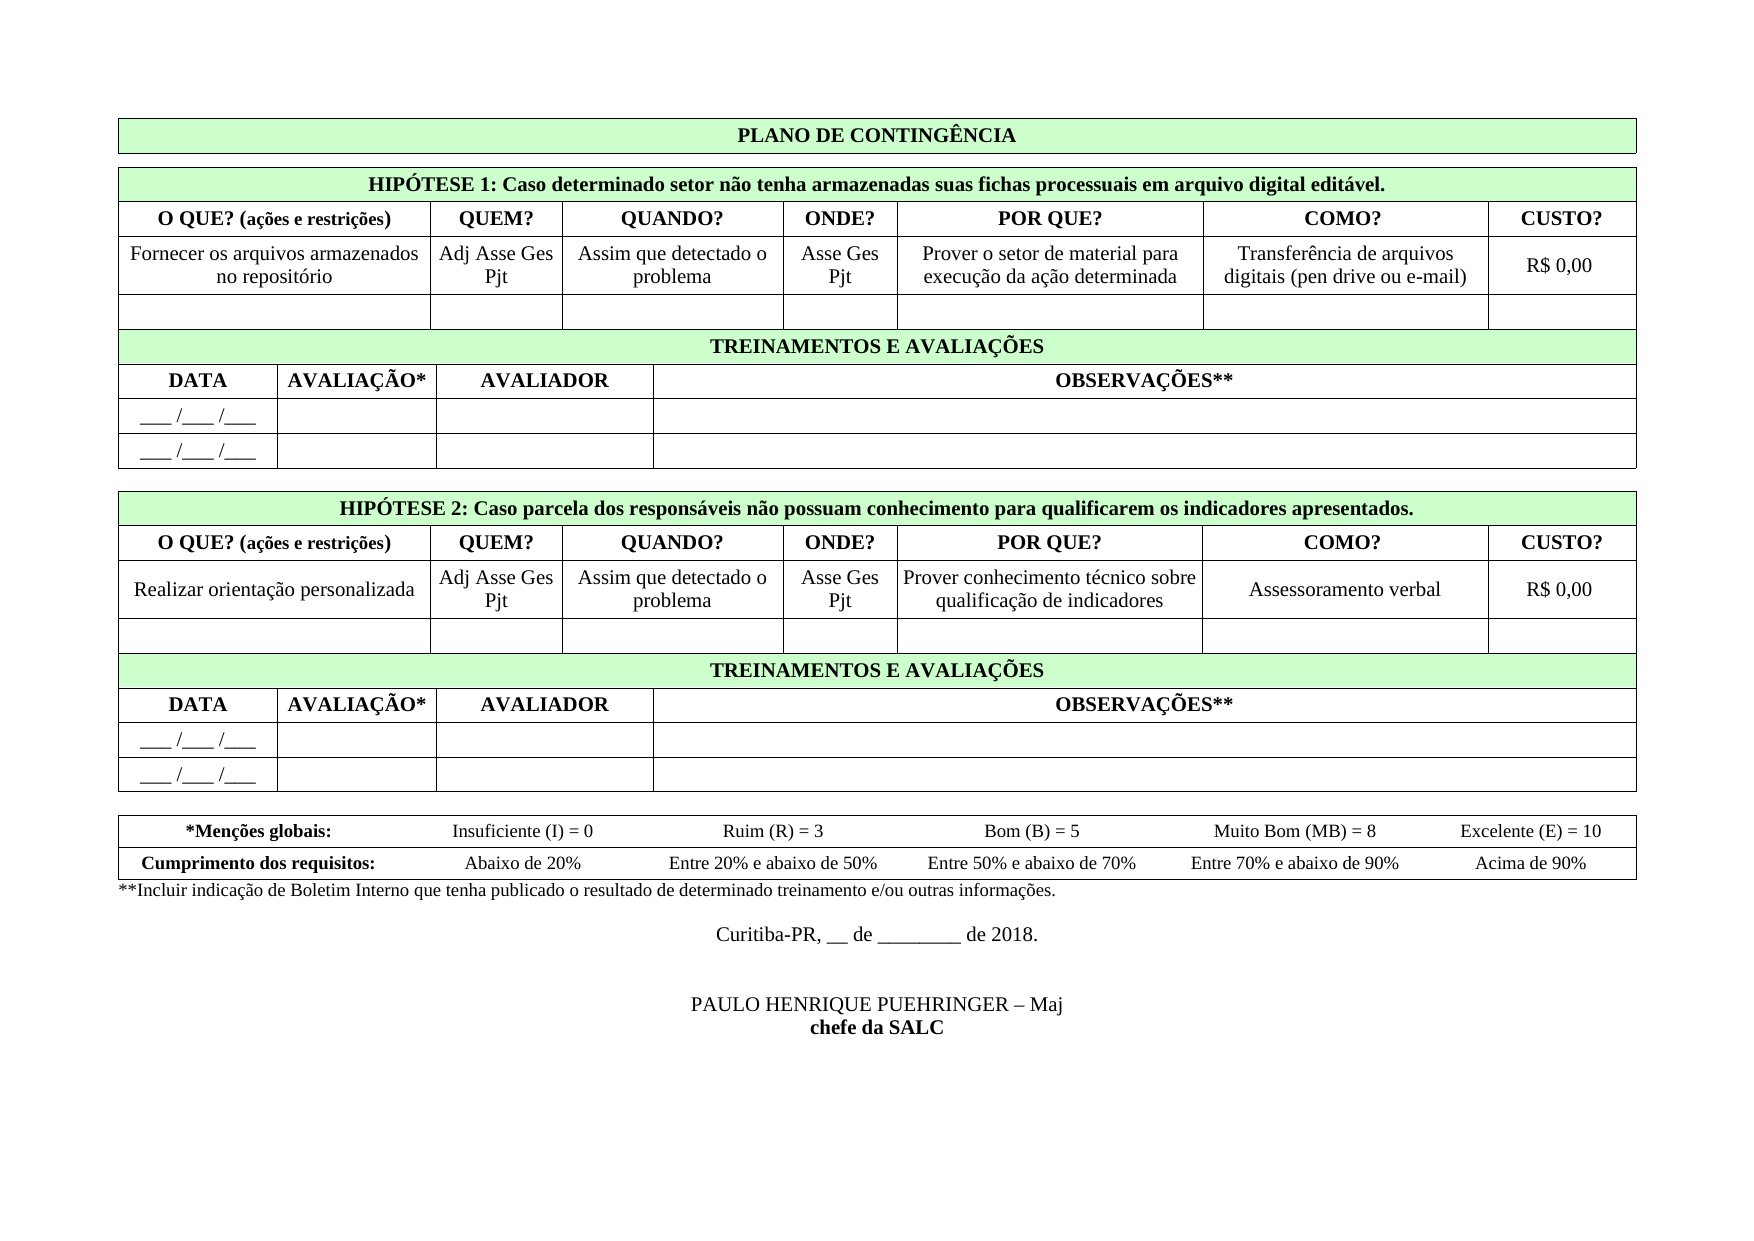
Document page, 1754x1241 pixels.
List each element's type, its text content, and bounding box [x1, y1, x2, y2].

table_cell [119, 295, 430, 329]
table_cell [278, 434, 436, 467]
table_cell [437, 434, 653, 467]
table_cell Cumprimento dos requisitos: [119, 848, 399, 879]
table_cell ONDE? [784, 202, 897, 236]
table_cell [431, 295, 562, 329]
table_cell [563, 619, 783, 653]
table_cell DATA [119, 689, 277, 722]
table_cell [654, 758, 1636, 791]
table_cell QUEM? [431, 526, 562, 560]
table_cell ___ /___ /___ [119, 758, 277, 791]
table_cell [437, 723, 653, 757]
table_cell Adj Asse Ges Pjt [431, 561, 562, 618]
table_cell ___ /___ /___ [119, 434, 277, 467]
table_cell [654, 723, 1636, 757]
table_cell Assim que detectado o problema [563, 237, 783, 294]
table_cell [431, 619, 562, 653]
table_header HIPÓTESE 2: Caso parcela dos responsáveis não possuam conhecimento para qualificarem os indicadores apresentados. [119, 492, 1636, 525]
table_cell [563, 295, 783, 329]
table_cell Assim que detectado o problema [563, 561, 783, 618]
table_cell POR QUE? [898, 526, 1202, 560]
table_header Excelente (E) = 10 [1426, 816, 1636, 847]
table_cell AVALIAÇÃO* [278, 689, 436, 722]
table_cell AVALIAÇÃO* [278, 365, 436, 398]
table_header PLANO DE CONTINGÊNCIA [119, 119, 1636, 153]
table_cell Asse Ges Pjt [784, 237, 897, 294]
table_cell [119, 619, 430, 653]
table_cell Prover conhecimento técnico sobre qualificação de indicadores [898, 561, 1202, 618]
table_cell COMO? [1203, 526, 1488, 560]
table_cell ___ /___ /___ [119, 399, 277, 433]
table_cell R$ 0,00 [1489, 237, 1636, 294]
table_cell R$ 0,00 [1489, 561, 1636, 618]
table_cell [654, 399, 1636, 433]
table_cell Prover o setor de material para execução da ação determinada [898, 237, 1203, 294]
table_cell Realizar orientação personalizada [119, 561, 430, 618]
table_cell [278, 399, 436, 433]
table_cell Entre 50% e abaixo de 70% [900, 848, 1164, 879]
text Curitiba-PR, __ de ________ de 2018. [118, 923, 1636, 946]
table_header HIPÓTESE 1: Caso determinado setor não tenha armazenadas suas fichas processuais em arquivo digital editável. [119, 168, 1636, 201]
table_cell DATA [119, 365, 277, 398]
table_cell Assessoramento verbal [1203, 561, 1488, 618]
table_cell AVALIADOR [437, 689, 653, 722]
table_cell Acima de 90% [1426, 848, 1636, 879]
table_cell CUSTO? [1489, 202, 1636, 236]
table_cell [1204, 295, 1488, 329]
table_header Insuficiente (I) = 0 [399, 816, 647, 847]
table_cell OBSERVAÇÕES** [654, 689, 1636, 722]
table_cell [437, 758, 653, 791]
table_cell [784, 619, 897, 653]
table_header Bom (B) = 5 [900, 816, 1164, 847]
text **Incluir indicação de Boletim Interno que tenha publicado o resultado de determinado treinamento e/ou outras informações. [118, 880, 1636, 900]
text PAULO HENRIQUE PUEHRINGER – Maj [118, 993, 1636, 1016]
table_cell QUANDO? [563, 202, 783, 236]
table_header Ruim (R) = 3 [647, 816, 899, 847]
table_cell POR QUE? [898, 202, 1203, 236]
table_cell [898, 619, 1202, 653]
table_cell CUSTO? [1489, 526, 1636, 560]
table_cell [1489, 619, 1636, 653]
table_header *Menções globais: [119, 816, 399, 847]
table_cell [437, 399, 653, 433]
table_cell [784, 295, 897, 329]
table_cell O QUE? (ações e restrições) [119, 526, 430, 560]
table_cell [278, 758, 436, 791]
table_header Muito Bom (MB) = 8 [1164, 816, 1426, 847]
table_cell AVALIADOR [437, 365, 653, 398]
table_cell Abaixo de 20% [399, 848, 647, 879]
table_cell ___ /___ /___ [119, 723, 277, 757]
table_cell QUEM? [431, 202, 562, 236]
table_cell ONDE? [784, 526, 897, 560]
table_cell Entre 70% e abaixo de 90% [1164, 848, 1426, 879]
text chefe da SALC [118, 1016, 1636, 1039]
table_cell Transferência de arquivos digitais (pen drive ou e-mail) [1204, 237, 1488, 294]
table_header TREINAMENTOS E AVALIAÇÕES [119, 330, 1636, 363]
table_cell COMO? [1204, 202, 1488, 236]
table_cell Adj Asse Ges Pjt [431, 237, 562, 294]
table_cell [278, 723, 436, 757]
table_header TREINAMENTOS E AVALIAÇÕES [119, 654, 1636, 687]
table_cell [898, 295, 1203, 329]
table_cell Fornecer os arquivos armazenados no repositório [119, 237, 430, 294]
table_cell O QUE? (ações e restrições) [119, 202, 430, 236]
table_cell QUANDO? [563, 526, 783, 560]
table_cell OBSERVAÇÕES** [654, 365, 1636, 398]
table_cell [1489, 295, 1636, 329]
table_cell [654, 434, 1636, 467]
table_cell Entre 20% e abaixo de 50% [647, 848, 899, 879]
table_cell [1203, 619, 1488, 653]
table_cell Asse Ges Pjt [784, 561, 897, 618]
